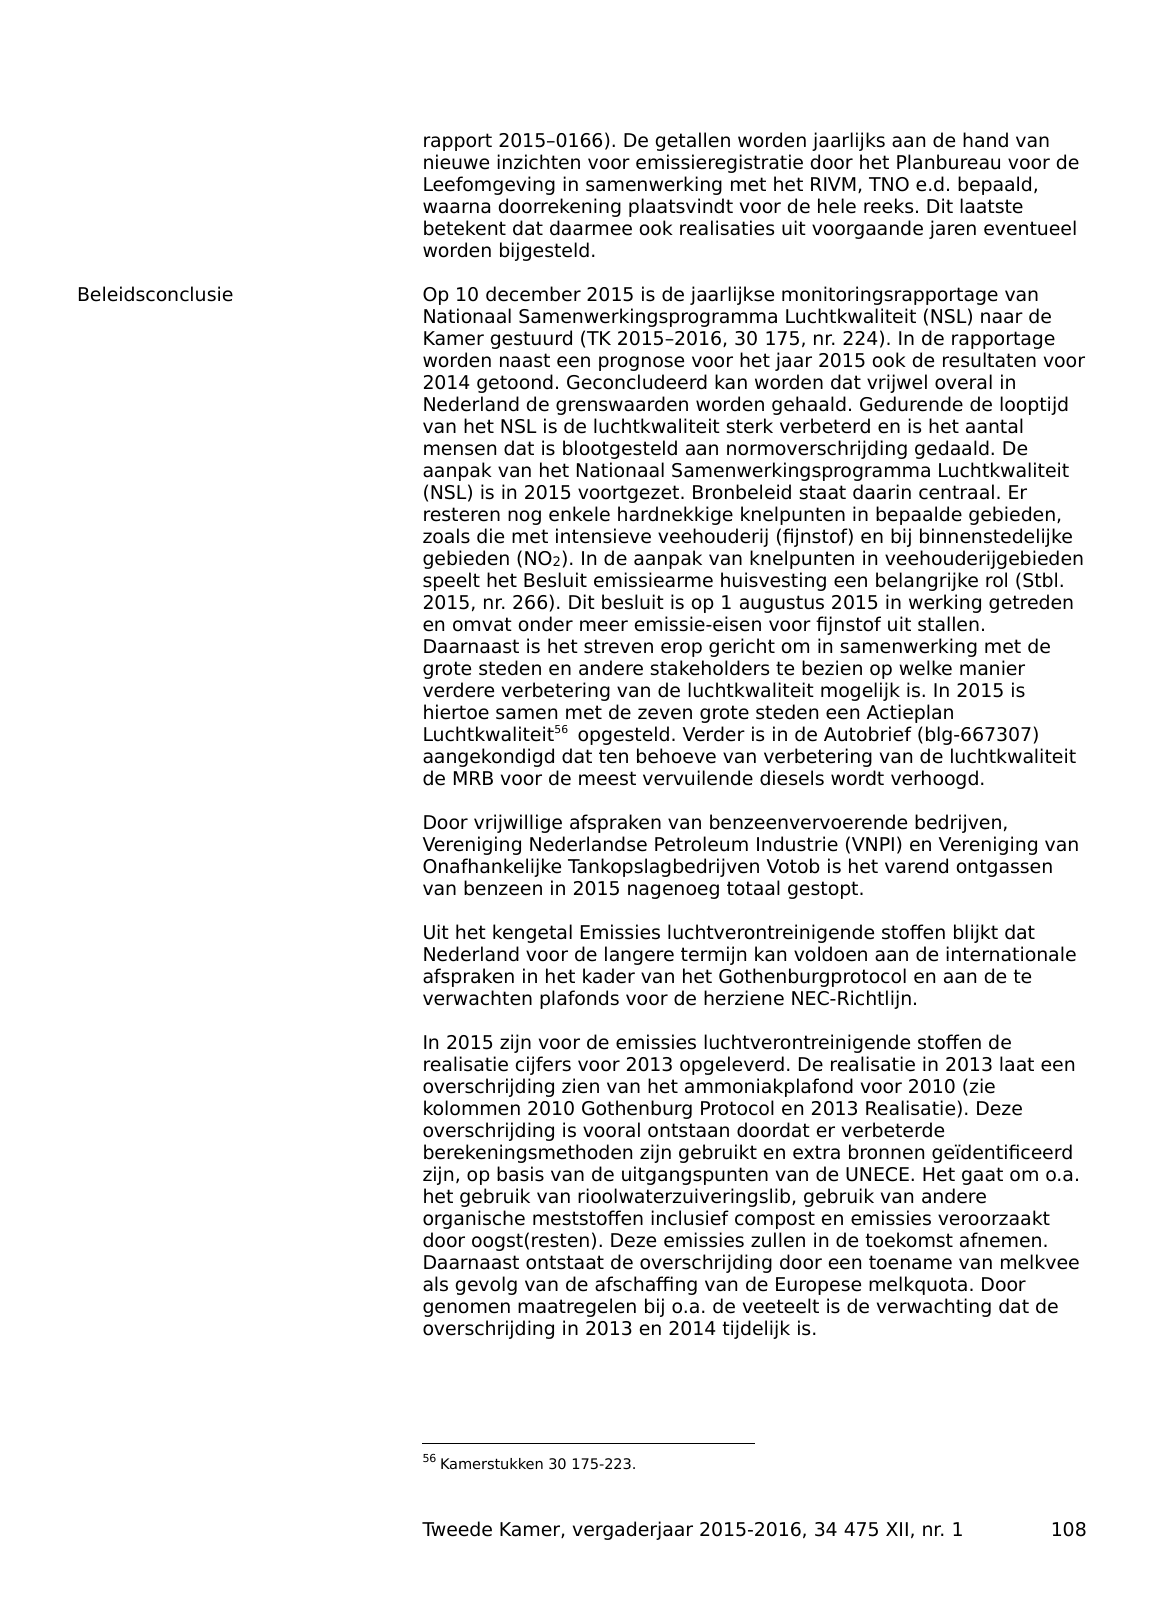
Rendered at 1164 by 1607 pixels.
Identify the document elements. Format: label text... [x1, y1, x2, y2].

text Uit het kengetal Emissies luchtverontreinigende stoffen blijkt dat Nederland voor de langere termijn kan voldoen aan de internationale afspraken in het kader van het Gothenburgprotocol en aan de te verwachten plafonds voor de herziene NEC-Richtlijn. [422, 922, 1087, 1010]
text Op 10 december 2015 is de jaarlijkse monitoringsrapportage van Nationaal Samenwerkingsprogramma Luchtkwaliteit (NSL) naar de Kamer gestuurd (TK 2015–2016, 30 175, nr. 224). In de rapportage worden naast een prognose voor het jaar 2015 ook de resultaten voor 2014 getoond. Geconcludeerd kan worden dat vrijwel overal in Nederland de grenswaarden worden gehaald. Gedurende de looptijd van het NSL is de luchtkwaliteit sterk verbeterd en is het aantal mensen dat is blootgesteld aan normoverschrijding gedaald. De aanpak van het Nationaal Samenwerkingsprogramma Luchtkwaliteit (NSL) is in 2015 voortgezet. Bronbeleid staat daarin centraal. Er resteren nog enkele hardnekkige knelpunten in bepaalde gebieden, zoals die met intensieve veehouderij (fijnstof) en bij binnenstedelijke gebieden (NO2). In de aanpak van knelpunten in veehouderijgebieden speelt het Besluit emissiearme huisvesting een belangrijke rol (Stbl. 2015, nr. 266). Dit besluit is op 1 augustus 2015 in werking getreden en omvat onder meer emissie-eisen voor fijnstof uit stallen. Daarnaast is het streven erop gericht om in samenwerking met de grote steden en andere stakeholders te bezien op welke manier verdere verbetering van de luchtkwaliteit mogelijk is. In 2015 is hiertoe samen met de zeven grote steden een Actieplan Luchtkwaliteit opgesteld. Verder is in de Autobrief (blg-667307) aangekondigd dat ten behoeve van verbetering van de luchtkwaliteit de MRB voor de meest vervuilende diesels wordt verhoogd. [422, 284, 1087, 789]
text Kamerstukken 30 175-223. [422, 1452, 1087, 1474]
text rapport 2015–0166). De getallen worden jaarlijks aan de hand van nieuwe inzichten voor emissieregistratie door het Planbureau voor de Leefomgeving in samenwerking met het RIVM, TNO e.d. bepaald, waarna doorrekening plaatsvindt voor de hele reeks. Dit laatste betekent dat daarmee ook realisaties uit voorgaande jaren eventueel worden bijgesteld. [422, 130, 1087, 262]
text Beleidsconclusie [77, 284, 399, 306]
text In 2015 zijn voor de emissies luchtverontreinigende stoffen de realisatie cijfers voor 2013 opgeleverd. De realisatie in 2013 laat een overschrijding zien van het ammoniakplafond voor 2010 (zie kolommen 2010 Gothenburg Protocol en 2013 Realisatie). Deze overschrijding is vooral ontstaan doordat er verbeterde berekeningsmethoden zijn gebruikt en extra bronnen geïdentificeerd zijn, op basis van de uitgangspunten van de UNECE. Het gaat om o.a. het gebruik van rioolwaterzuiveringslib, gebruik van andere organische meststoffen inclusief compost en emissies veroorzaakt door oogst(resten). Deze emissies zullen in de toekomst afnemen. Daarnaast ontstaat de overschrijding door een toename van melkvee als gevolg van de afschaffing van de Europese melkquota. Door genomen maatregelen bij o.a. de veeteelt is de verwachting dat de overschrijding in 2013 en 2014 tijdelijk is. [422, 1032, 1087, 1339]
text Door vrijwillige afspraken van benzeenvervoerende bedrijven, Vereniging Nederlandse Petroleum Industrie (VNPI) en Vereniging van Onafhankelijke Tankopslagbedrijven Votob is het varend ontgassen van benzeen in 2015 nagenoeg totaal gestopt. [422, 812, 1087, 899]
